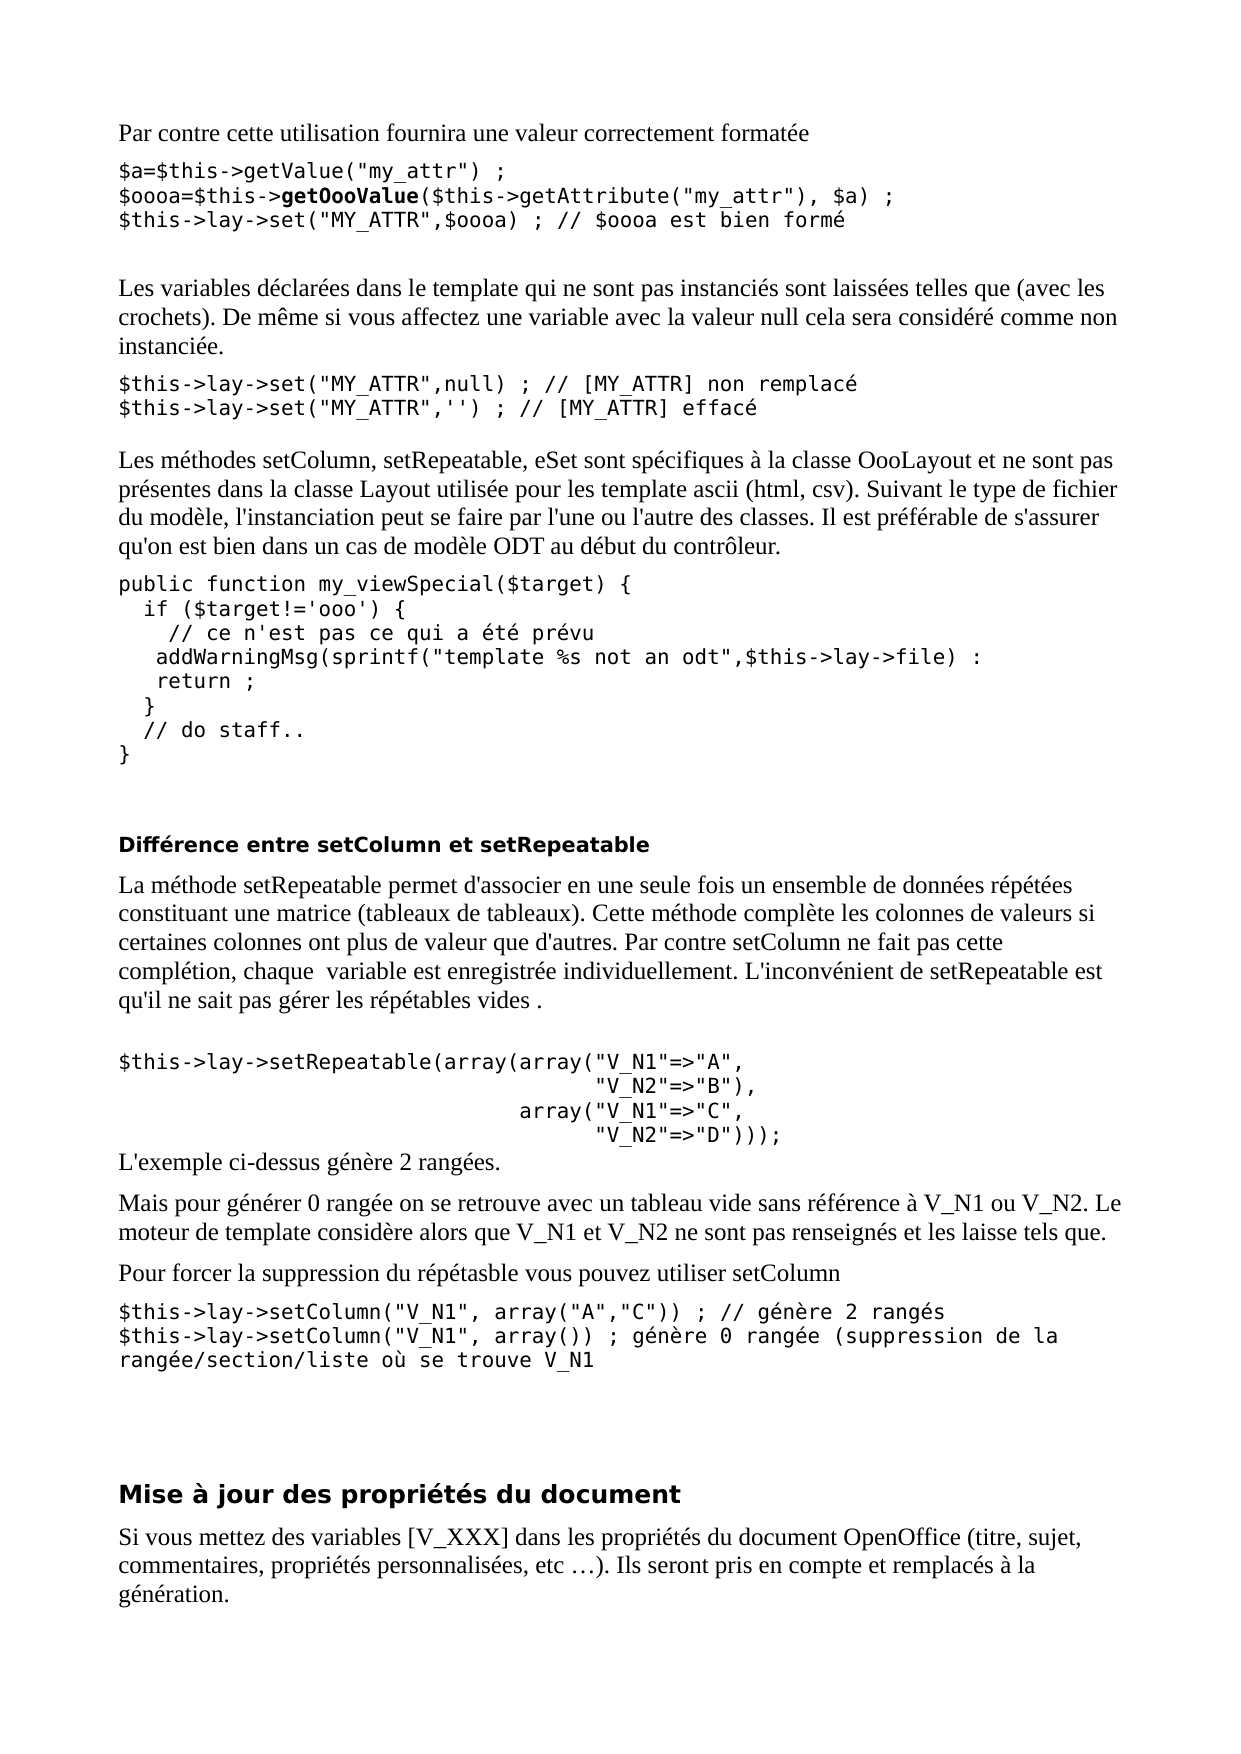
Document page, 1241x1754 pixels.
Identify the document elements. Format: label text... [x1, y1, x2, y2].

subtitle Mise à jour des propriétés du document [118, 1480, 1122, 1509]
text $oooa=$this->getOooValue($this->getAttribute("my_attr"), $a) ; [118, 184, 1122, 208]
text Pour forcer la suppression du répétasble vous pouvez utiliser setColumn [118, 1258, 1122, 1287]
text Par contre cette utilisation fournira une valeur correctement formatée [118, 118, 1122, 147]
text $this->lay->setRepeatable(array(array("V_N1"=>"A", [118, 1050, 1122, 1074]
text // ce n'est pas ce qui a été prévu [118, 621, 1122, 645]
text "V_N2"=>"B"), [118, 1074, 1122, 1099]
text $this->lay->set("MY_ATTR",'') ; // [MY_ATTR] effacé [118, 396, 1122, 421]
text return ; [118, 669, 1122, 694]
text Si vous mettez des variables [V_XXX] dans les propriétés du document OpenOffice (titre, sujet, commentaires, propriétés personnalisées, etc …). Ils seront pris en compte et remplacés à la génération. [118, 1522, 1122, 1608]
text addWarningMsg(sprintf("template %s not an odt",$this->lay->file) : [118, 645, 1122, 669]
text $this->lay->setColumn("V_N1", array()) ; génère 0 rangée (suppression de la rangée/section/liste où se trouve V_N1 [118, 1324, 1122, 1373]
text array("V_N1"=>"C", [118, 1099, 1122, 1123]
text $this->lay->set("MY_ATTR",null) ; // [MY_ATTR] non remplacé [118, 372, 1122, 396]
text $a=$this->getValue("my_attr") ; [118, 159, 1122, 184]
text // do staff.. [118, 718, 1122, 742]
text Les variables déclarées dans le template qui ne sont pas instanciés sont laissées telles que (avec les crochets). De même si vous affectez une variable avec la valeur null cela sera considéré comme non instanciée. [118, 273, 1122, 360]
subtitle Différence entre setColumn et setRepeatable [118, 833, 1122, 857]
text public function my_viewSpecial($target) { [118, 572, 1122, 597]
text } [118, 742, 1122, 767]
text $this->lay->setColumn("V_N1", array("A","C")) ; // génère 2 rangés [118, 1300, 1122, 1324]
text Mais pour générer 0 rangée on se retrouve avec un tableau vide sans référence à V_N1 ou V_N2. Le moteur de template considère alors que V_N1 et V_N2 ne sont pas renseignés et les laisse tels que. [118, 1188, 1122, 1246]
text La méthode setRepeatable permet d'associer en une seule fois un ensemble de données répétées constituant une matrice (tableaux de tableaux). Cette méthode complète les colonnes de valeurs si certaines colonnes ont plus de valeur que d'autres. Par contre setColumn ne fait pas cette complétion, chaque variable est enregistrée individuellement. L'inconvénient de setRepeatable est qu'il ne sait pas gérer les répétables vides . [118, 870, 1122, 1013]
text L'exemple ci-dessus génère 2 rangées. [118, 1147, 1122, 1176]
text "V_N2"=>"D"))); [118, 1123, 1122, 1147]
text } [118, 694, 1122, 718]
text $this->lay->set("MY_ATTR",$oooa) ; // $oooa est bien formé [118, 208, 1122, 232]
text Les méthodes setColumn, setRepeatable, eSet sont spécifiques à la classe OooLayout et ne sont pas présentes dans la classe Layout utilisée pour les template ascii (html, csv). Suivant le type de fichier du modèle, l'instanciation peut se faire par l'une ou l'autre des classes. Il est préférable de s'assurer qu'on est bien dans un cas de modèle ODT au début du contrôleur. [118, 445, 1122, 560]
text if ($target!='ooo') { [118, 597, 1122, 621]
